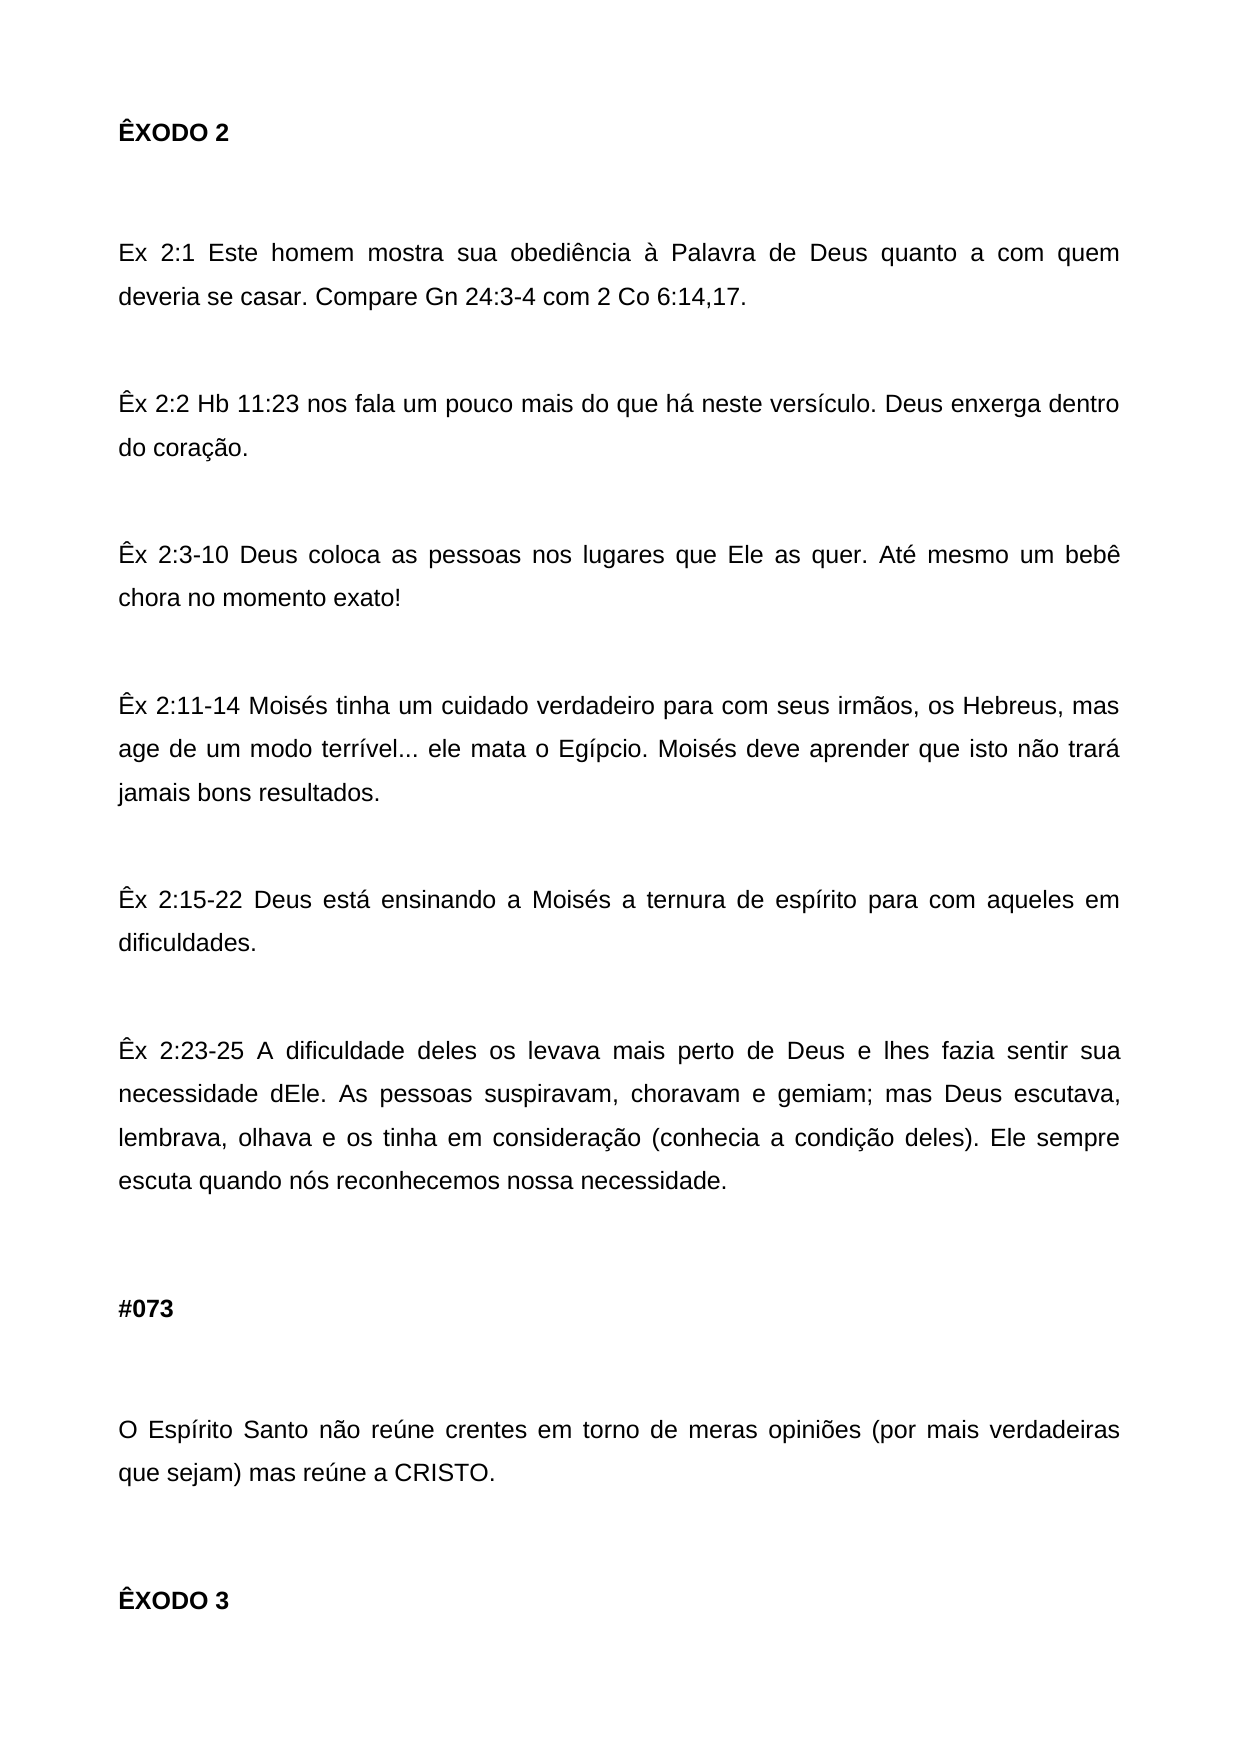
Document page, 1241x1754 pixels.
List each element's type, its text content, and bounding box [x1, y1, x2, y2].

subtitle O Espírito Santo não reúne crentes em torno de meras opiniões (por mais verdadeiras que sejam) mas reúne a CRISTO. [118, 1414, 1122, 1486]
subtitle Êx 2:23-25 A dificuldade deles os levava mais perto de Deus e lhes fazia sentir sua necessidade dEle. As pessoas suspiravam, choravam e gemiam; mas Deus escutava, lembrava, olhava e os tinha em consideração (conhecia a condição deles). Ele sempre escuta quando nós reconhecemos nossa necessidade. [118, 1036, 1122, 1194]
subtitle Êx 2:3-10 Deus coloca as pessoas nos lugares que Ele as quer. Até mesmo um bebê chora no momento exato! [118, 540, 1122, 612]
subtitle Êx 2:15-22 Deus está ensinando a Moisés a ternura de espírito para com aqueles em dificuldades. [118, 885, 1122, 957]
subtitle Êx 2:2 Hb 11:23 nos fala um pouco mais do que há neste versículo. Deus enxerga dentro do coração. [118, 389, 1122, 461]
subtitle Ex 2:1 Este homem mostra sua obediência à Palavra de Deus quanto a com quem deveria se casar. Compare Gn 24:3-4 com 2 Co 6:14,17. [118, 238, 1122, 310]
subtitle ÊXODO 2 [118, 118, 1122, 147]
subtitle ÊXODO 3 [118, 1586, 1122, 1615]
subtitle Êx 2:11-14 Moisés tinha um cuidado verdadeiro para com seus irmãos, os Hebreus, mas age de um modo terrível... ele mata o Egípcio. Moisés deve aprender que isto não trará jamais bons resultados. [118, 691, 1122, 806]
subtitle #073 [118, 1294, 1122, 1323]
